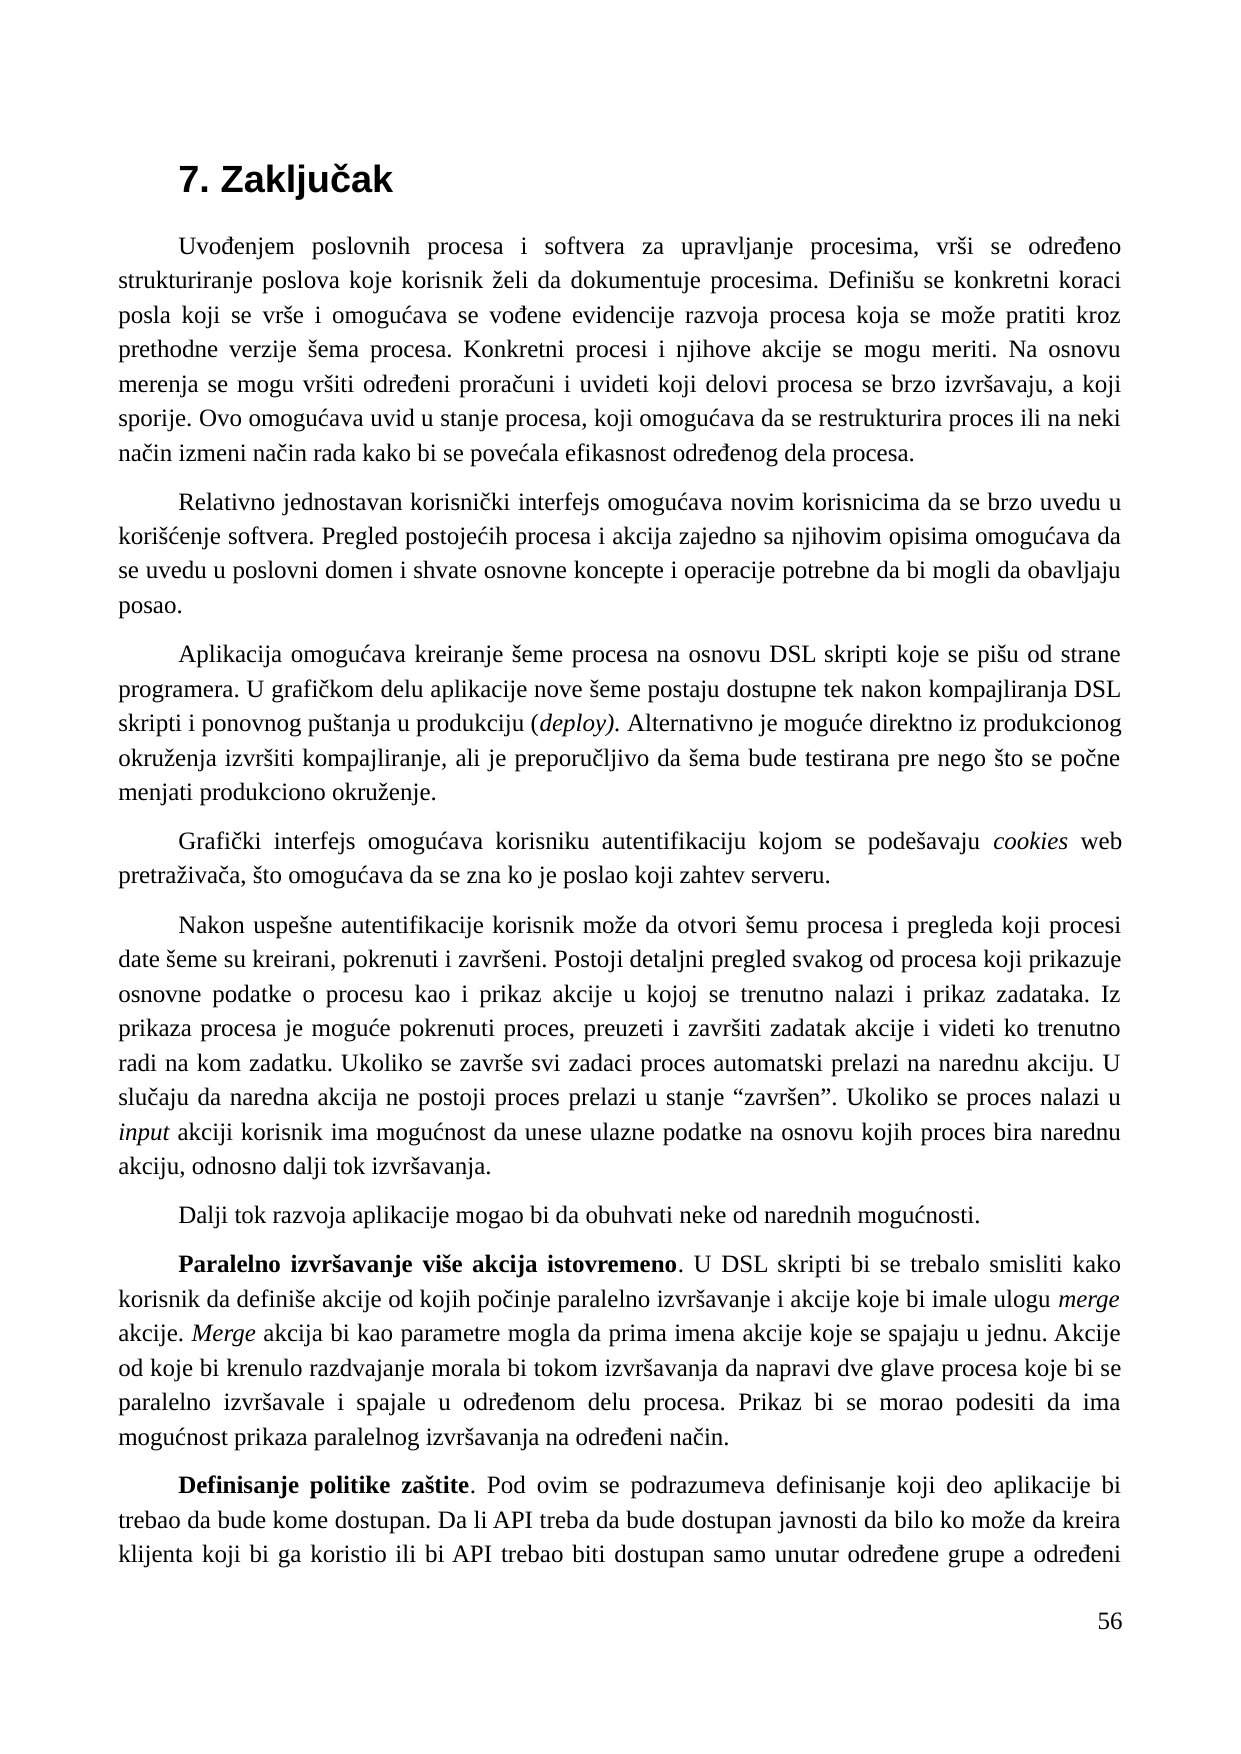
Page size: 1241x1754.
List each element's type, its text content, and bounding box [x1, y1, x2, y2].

text Uvođenjem poslovnih procesa i softvera za upravljanje procesima, vrši se određeno strukturiranje poslova koje korisnik želi da dokumentuje procesima. Definišu se konkretni koraci posla koji se vrše i omogućava se vođene evidencije razvoja procesa koja se može pratiti kroz prethodne verzije šema procesa. Konkretni procesi i njihove akcije se mogu meriti. Na osnovu merenja se mogu vršiti određeni proračuni i uvideti koji delovi procesa se brzo izvršavaju, a koji sporije. Ovo omogućava uvid u stanje procesa, koji omogućava da se restrukturira proces ili na neki način izmeni način rada kako bi se povećala efikasnost određenog dela procesa. [118, 231, 1122, 466]
text Relativno jednostavan korisnički interfejs omogućava novim korisnicima da se brzo uvedu u korišćenje softvera. Pregled postojećih procesa i akcija zajedno sa njihovim opisima omogućava da se uvedu u poslovni domen i shvate osnovne koncepte i operacije potrebne da bi mogli da obavljaju posao. [118, 487, 1122, 619]
text Aplikacija omogućava kreiranje šeme procesa na osnovu DSL skripti koje se pišu od strane programera. U grafičkom delu aplikacije nove šeme postaju dostupne tek nakon kompajliranja DSL skripti i ponovnog puštanja u produkciju (deploy). Alternativno je moguće direktno iz produkcionog okruženja izvršiti kompajliranje, ali je preporučljivo da šema bude testirana pre nego što se počne menjati produkciono okruženje. [118, 639, 1122, 806]
subtitle Zaključak [118, 157, 1122, 201]
text Dalji tok razvoja aplikacije mogao bi da obuhvati neke od narednih mogućnosti. [118, 1200, 1122, 1229]
text Nakon uspešne autentifikacije korisnik može da otvori šemu procesa i pregleda koji procesi date šeme su kreirani, pokrenuti i završeni. Postoji detaljni pregled svakog od procesa koji prikazuje osnovne podatke o procesu kao i prikaz akcije u kojoj se trenutno nalazi i prikaz zadataka. Iz prikaza procesa je moguće pokrenuti proces, preuzeti i završiti zadatak akcije i videti ko trenutno radi na kom zadatku. Ukoliko se završe svi zadaci proces automatski prelazi na narednu akciju. U slučaju da naredna akcija ne postoji proces prelazi u stanje “završen”. Ukoliko se proces nalazi u input akciji korisnik ima mogućnost da unese ulazne podatke na osnovu kojih proces bira narednu akciju, odnosno dalji tok izvršavanja. [118, 910, 1122, 1180]
text Definisanje politike zaštite. Pod ovim se podrazumeva definisanje koji deo aplikacije bi trebao da bude kome dostupan. Da li API treba da bude dostupan javnosti da bilo ko može da kreira klijenta koji bi ga koristio ili bi API trebao biti dostupan samo unutar određene grupe a određeni [118, 1471, 1122, 1568]
text Paralelno izvršavanje više akcija istovremeno. U DSL skripti bi se trebalo smisliti kako korisnik da definiše akcije od kojih počinje paralelno izvršavanje i akcije koje bi imale ulogu merge akcije. Merge akcija bi kao parametre mogla da prima imena akcije koje se spajaju u jednu. Akcije od koje bi krenulo razdvajanje morala bi tokom izvršavanja da napravi dve glave procesa koje bi se paralelno izvršavale i spajale u određenom delu procesa. Prikaz bi se morao podesiti da ima mogućnost prikaza paralelnog izvršavanja na određeni način. [118, 1249, 1122, 1450]
text Grafički interfejs omogućava korisniku autentifikaciju kojom se podešavaju cookies web pretraživača, što omogućava da se zna ko je poslao koji zahtev serveru. [118, 826, 1122, 889]
